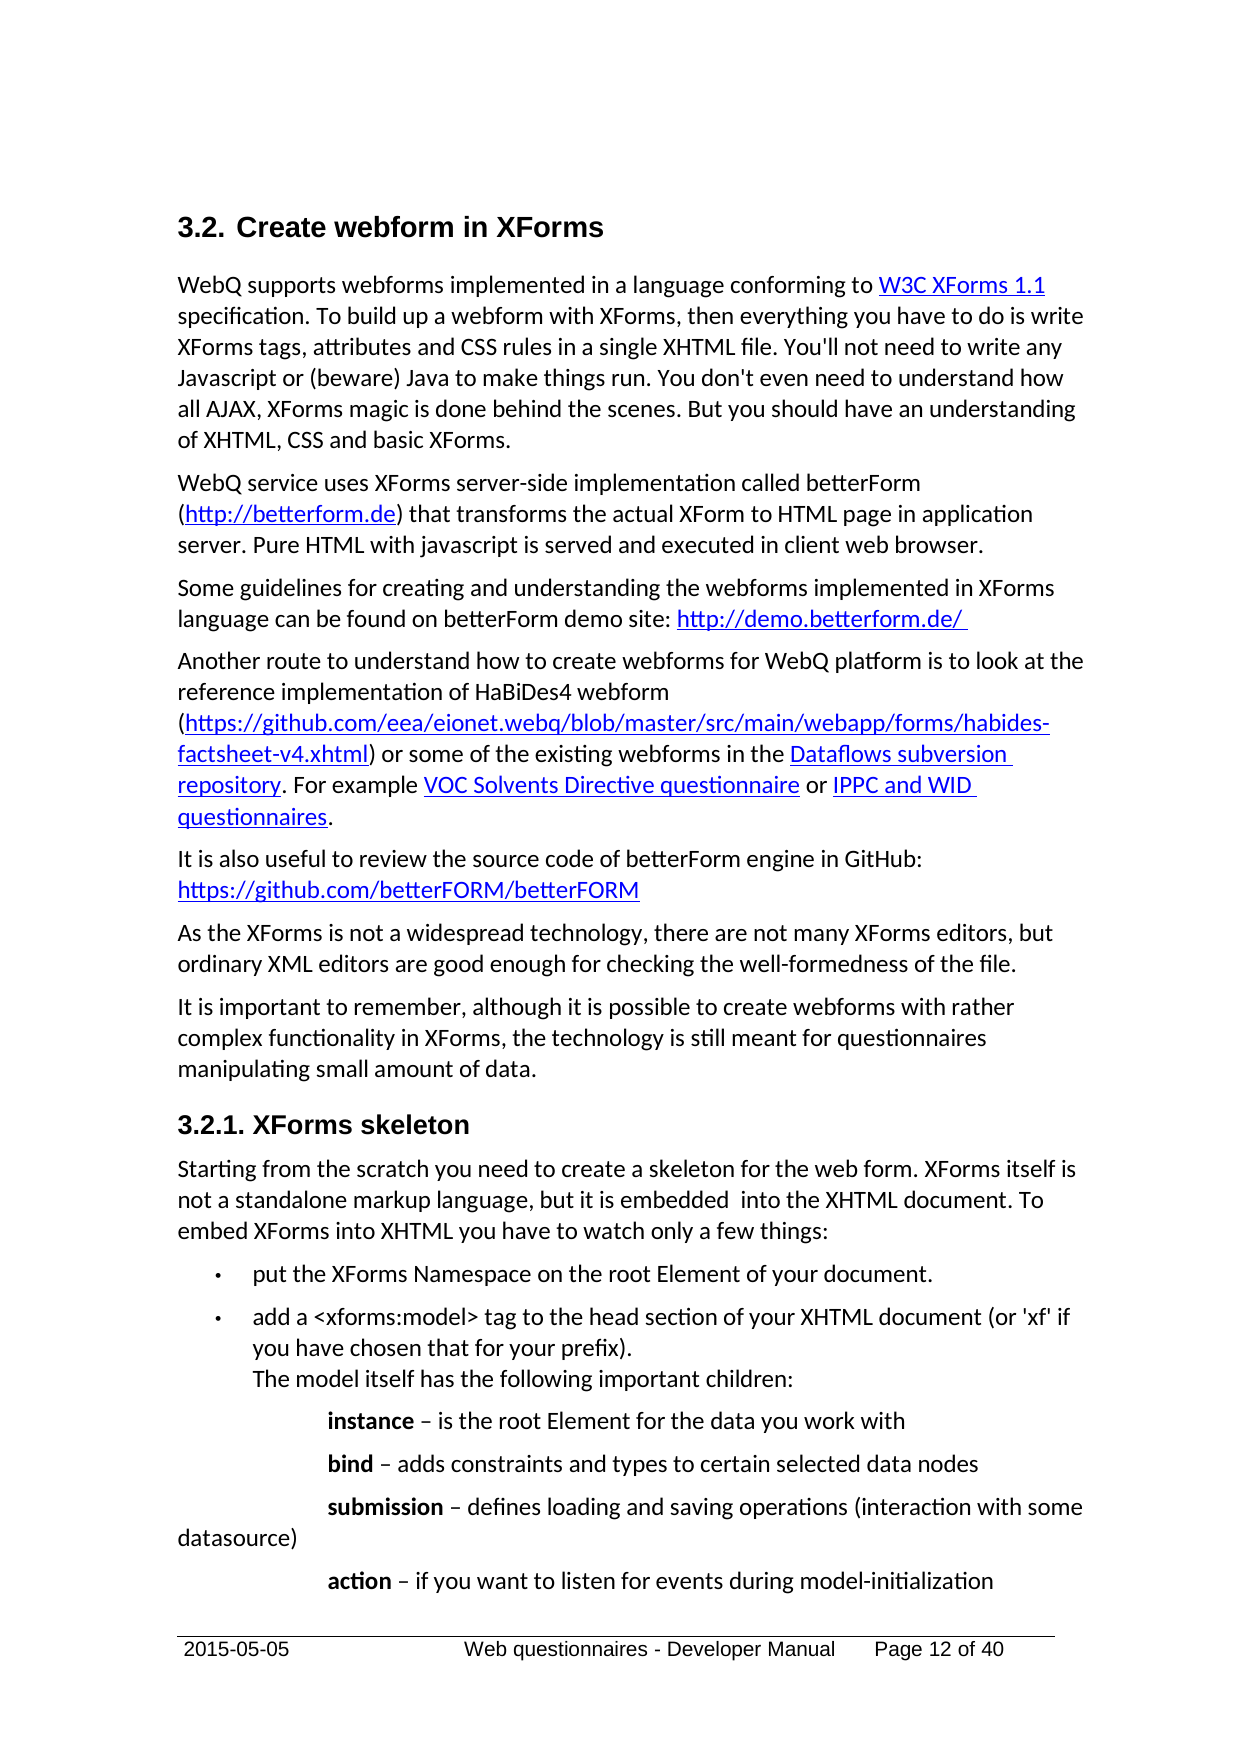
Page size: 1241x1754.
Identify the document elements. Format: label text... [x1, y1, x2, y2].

text action – if you want to listen for events during model-initialization [177, 1565, 1092, 1596]
text instance – is the root Element for the data you work with [177, 1405, 1092, 1436]
text It is important to remember, although it is possible to create webforms with rather complex functionality in XForms, the technology is still meant for questionnaires manipulating small amount of data. [177, 991, 1092, 1084]
text It is also useful to review the source code of betterForm engine in GitHub: https://github.com/betterFORM/betterFORM [177, 843, 1092, 905]
subtitle XForms skeleton [177, 1109, 1092, 1140]
text WebQ supports webforms implemented in a language conforming to W3C XForms 1.1 specification. To build up a webform with XForms, then everything you have to do is write XForms tags, attributes and CSS rules in a single XHTML file. You'll not need to write any Javascript or (beware) Java to make things run. You don't even need to understand how all AJAX, XForms magic is done behind the scenes. But you should have an understanding of XHTML, CSS and basic XForms. [177, 268, 1092, 455]
text submission – defines loading and saving operations (interaction with some datasource) [177, 1491, 1092, 1553]
text As the XForms is not a widespread technology, there are not many XForms editors, but ordinary XML editors are good enough for checking the well-formedness of the file. [177, 917, 1092, 979]
text Some guidelines for creating and understanding the webforms implemented in XForms language can be found on betterForm demo site: http://demo.betterform.de/ [177, 571, 1092, 633]
text bind – adds constraints and types to certain selected data nodes [177, 1448, 1092, 1479]
list add a <xforms:model> tag to the head section of your XHTML document (or 'xf' if you have chosen that for your prefix). The model itself has the following important children: [215, 1300, 1092, 1393]
list put the XForms Namespace on the root Element of your document. [215, 1258, 1092, 1289]
text Starting from the scratch you need to create a skeleton for the web form. XForms itself is not a standalone markup language, but it is embedded into the XHTML document. To embed XForms into XHTML you have to watch only a few things: [177, 1153, 1092, 1246]
text Another route to understand how to create webforms for WebQ platform is to look at the reference implementation of HaBiDes4 webform (https://github.com/eea/eionet.webq/blob/master/src/main/webapp/forms/habides-factsheet-v4.xhtml) or some of the existing webforms in the Dataflows subversion repository. For example VOC Solvents Directive questionnaire or IPPC and WID questionnaires. [177, 645, 1092, 832]
subtitle Create webform in XForms [177, 210, 1092, 244]
text WebQ service uses XForms server-side implementation called betterForm (http://betterform.de) that transforms the actual XForm to HTML page in application server. Pure HTML with javascript is served and executed in client web browser. [177, 467, 1092, 560]
